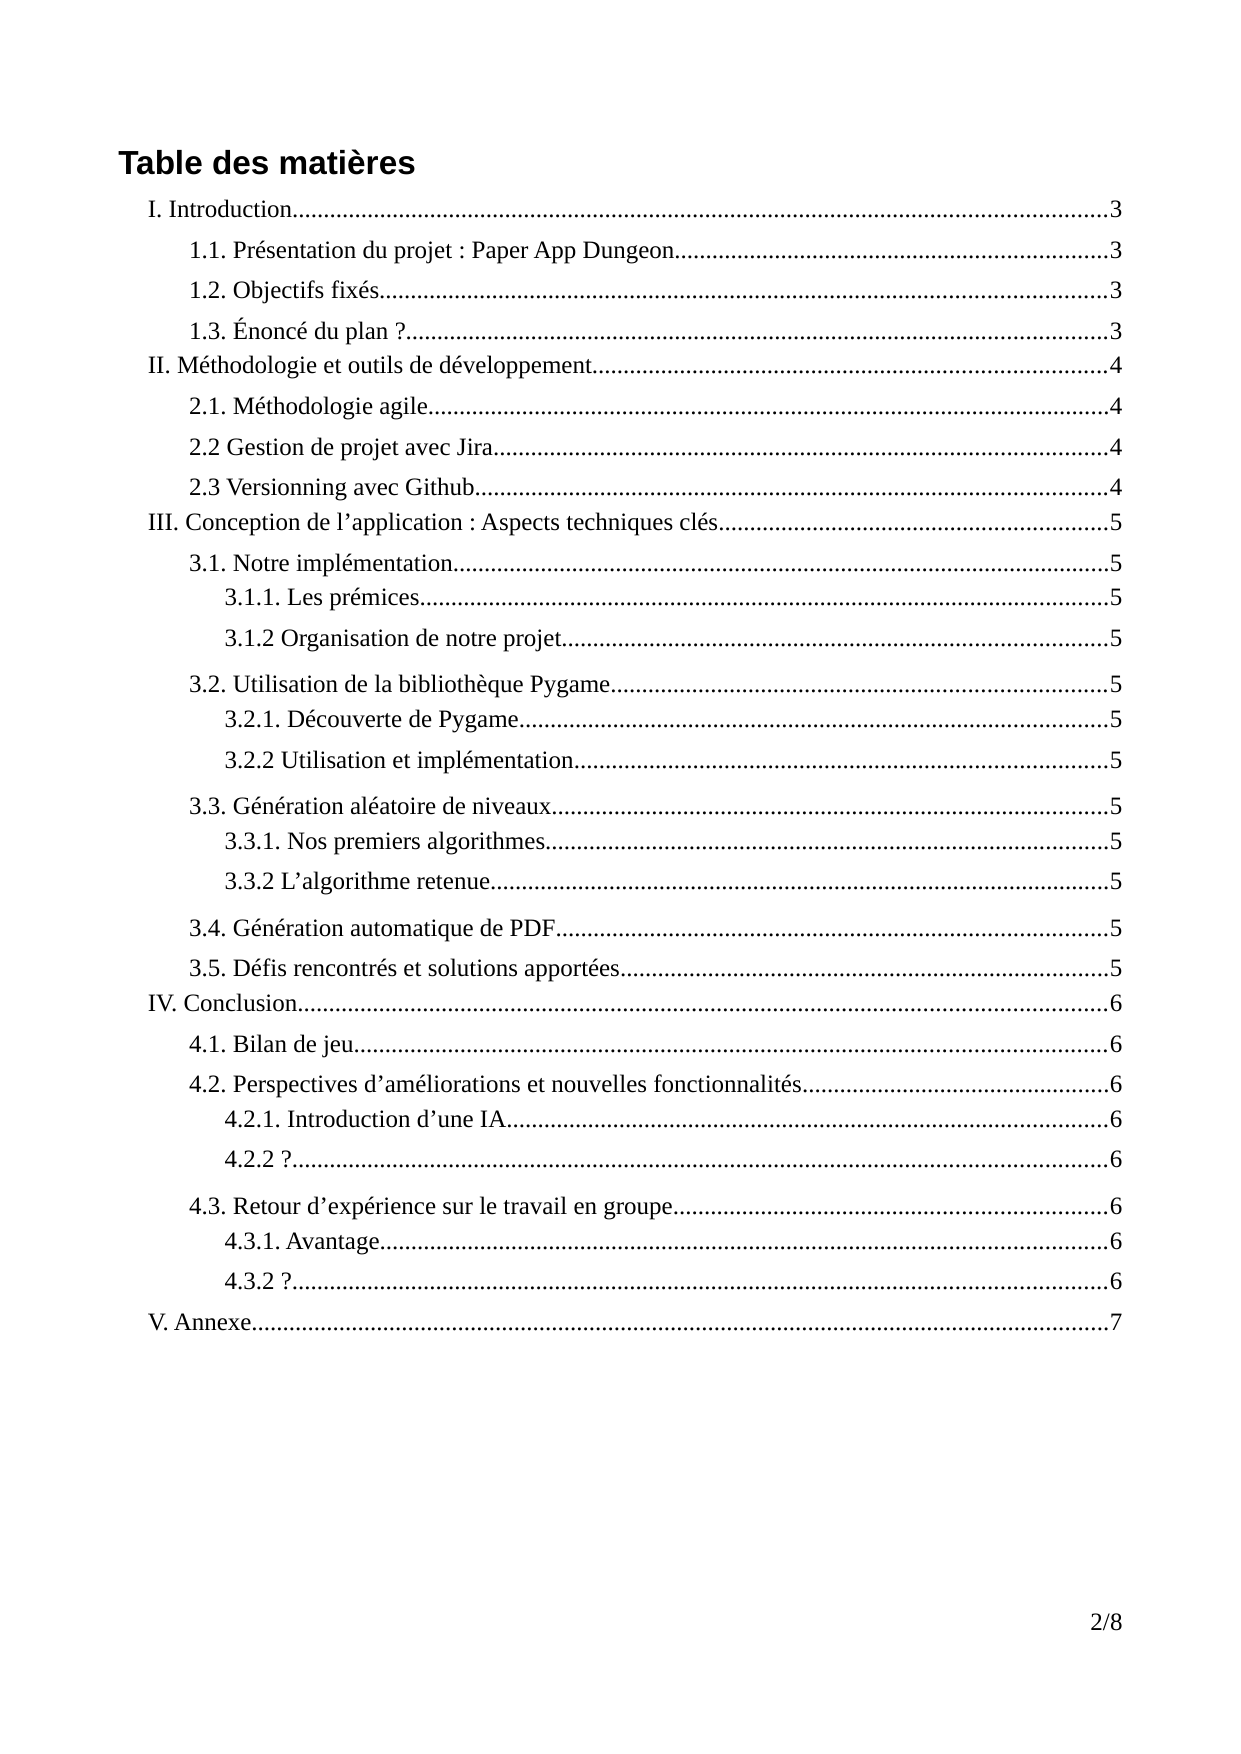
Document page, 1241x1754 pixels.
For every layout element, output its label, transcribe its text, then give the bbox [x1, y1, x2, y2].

text 3.4. Génération automatique de PDF 5 [189, 913, 1122, 942]
text 4.2.1. Introduction d’une IA 6 [224, 1104, 1122, 1133]
text 3.1.2 Organisation de notre projet 5 [224, 623, 1122, 652]
text 1.3. Énoncé du plan ? 3 [189, 316, 1122, 345]
text 3.1.1. Les prémices 5 [224, 582, 1122, 611]
text 1.1. Présentation du projet : Paper App Dungeon 3 [189, 235, 1122, 263]
text I. Introduction 3 [148, 194, 1122, 223]
text 4.1. Bilan de jeu 6 [189, 1029, 1122, 1057]
text 3.2. Utilisation de la bibliothèque Pygame 5 [189, 669, 1122, 698]
text 4.2.2 ? 6 [224, 1144, 1122, 1173]
text II. Méthodologie et outils de développement 4 [148, 351, 1122, 379]
text 3.2.2 Utilisation et implémentation 5 [224, 745, 1122, 773]
text 4.2. Perspectives d’améliorations et nouvelles fonctionnalités 6 [189, 1069, 1122, 1098]
text 3.3.2 L’algorithme retenue 5 [224, 866, 1122, 895]
text 3.2.1. Découverte de Pygame 5 [224, 704, 1122, 733]
text 4.3. Retour d’expérience sur le travail en groupe 6 [189, 1191, 1122, 1220]
text 1.2. Objectifs fixés 3 [189, 275, 1122, 304]
text 2.1. Méthodologie agile 4 [189, 391, 1122, 420]
text 4.3.2 ? 6 [224, 1266, 1122, 1295]
text 4.3.1. Avantage 6 [224, 1226, 1122, 1254]
text IV. Conclusion 6 [148, 988, 1122, 1017]
text III. Conception de l’application : Aspects techniques clés 5 [148, 507, 1122, 536]
text 3.5. Défis rencontrés et solutions apportées 5 [189, 953, 1122, 982]
text 3.3.1. Nos premiers algorithmes 5 [224, 826, 1122, 854]
text 3.1. Notre implémentation 5 [189, 548, 1122, 577]
text V. Annexe 7 [148, 1307, 1122, 1336]
text 2.2 Gestion de projet avec Jira 4 [189, 432, 1122, 461]
text 2.3 Versionning avec Github 4 [189, 472, 1122, 501]
subtitle Table des matières [118, 143, 1122, 182]
text 3.3. Génération aléatoire de niveaux 5 [189, 791, 1122, 820]
